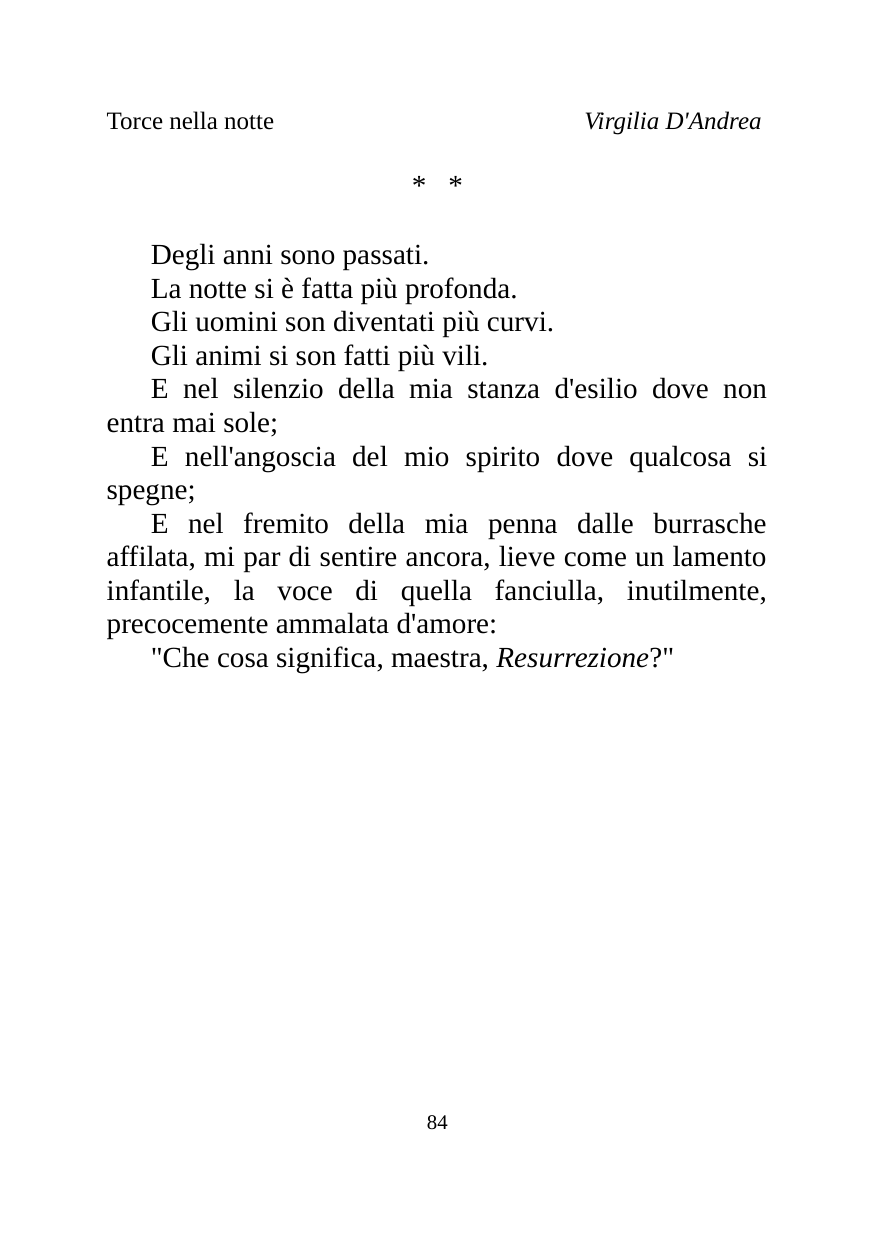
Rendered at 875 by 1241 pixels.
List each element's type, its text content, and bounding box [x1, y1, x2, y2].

text "Che cosa significa, maestra, Resurrezione?" [106, 640, 768, 673]
text Gli uomini son diventati più curvi. [106, 304, 768, 338]
text * * [106, 168, 768, 202]
text La notte si è fatta più profonda. [106, 271, 768, 304]
text E nel fremito della mia penna dalle burrasche affilata, mi par di sentire ancora, lieve come un lamento infantile, la voce di quella fanciulla, inutilmente, precocemente ammalata d'amore: [106, 506, 768, 640]
text E nell'angoscia del mio spirito dove qualcosa si spegne; [106, 439, 768, 506]
text E nel silenzio della mia stanza d'esilio dove non entra mai sole; [106, 372, 768, 439]
text Degli anni sono passati. [106, 237, 768, 271]
text Gli animi si son fatti più vili. [106, 338, 768, 372]
